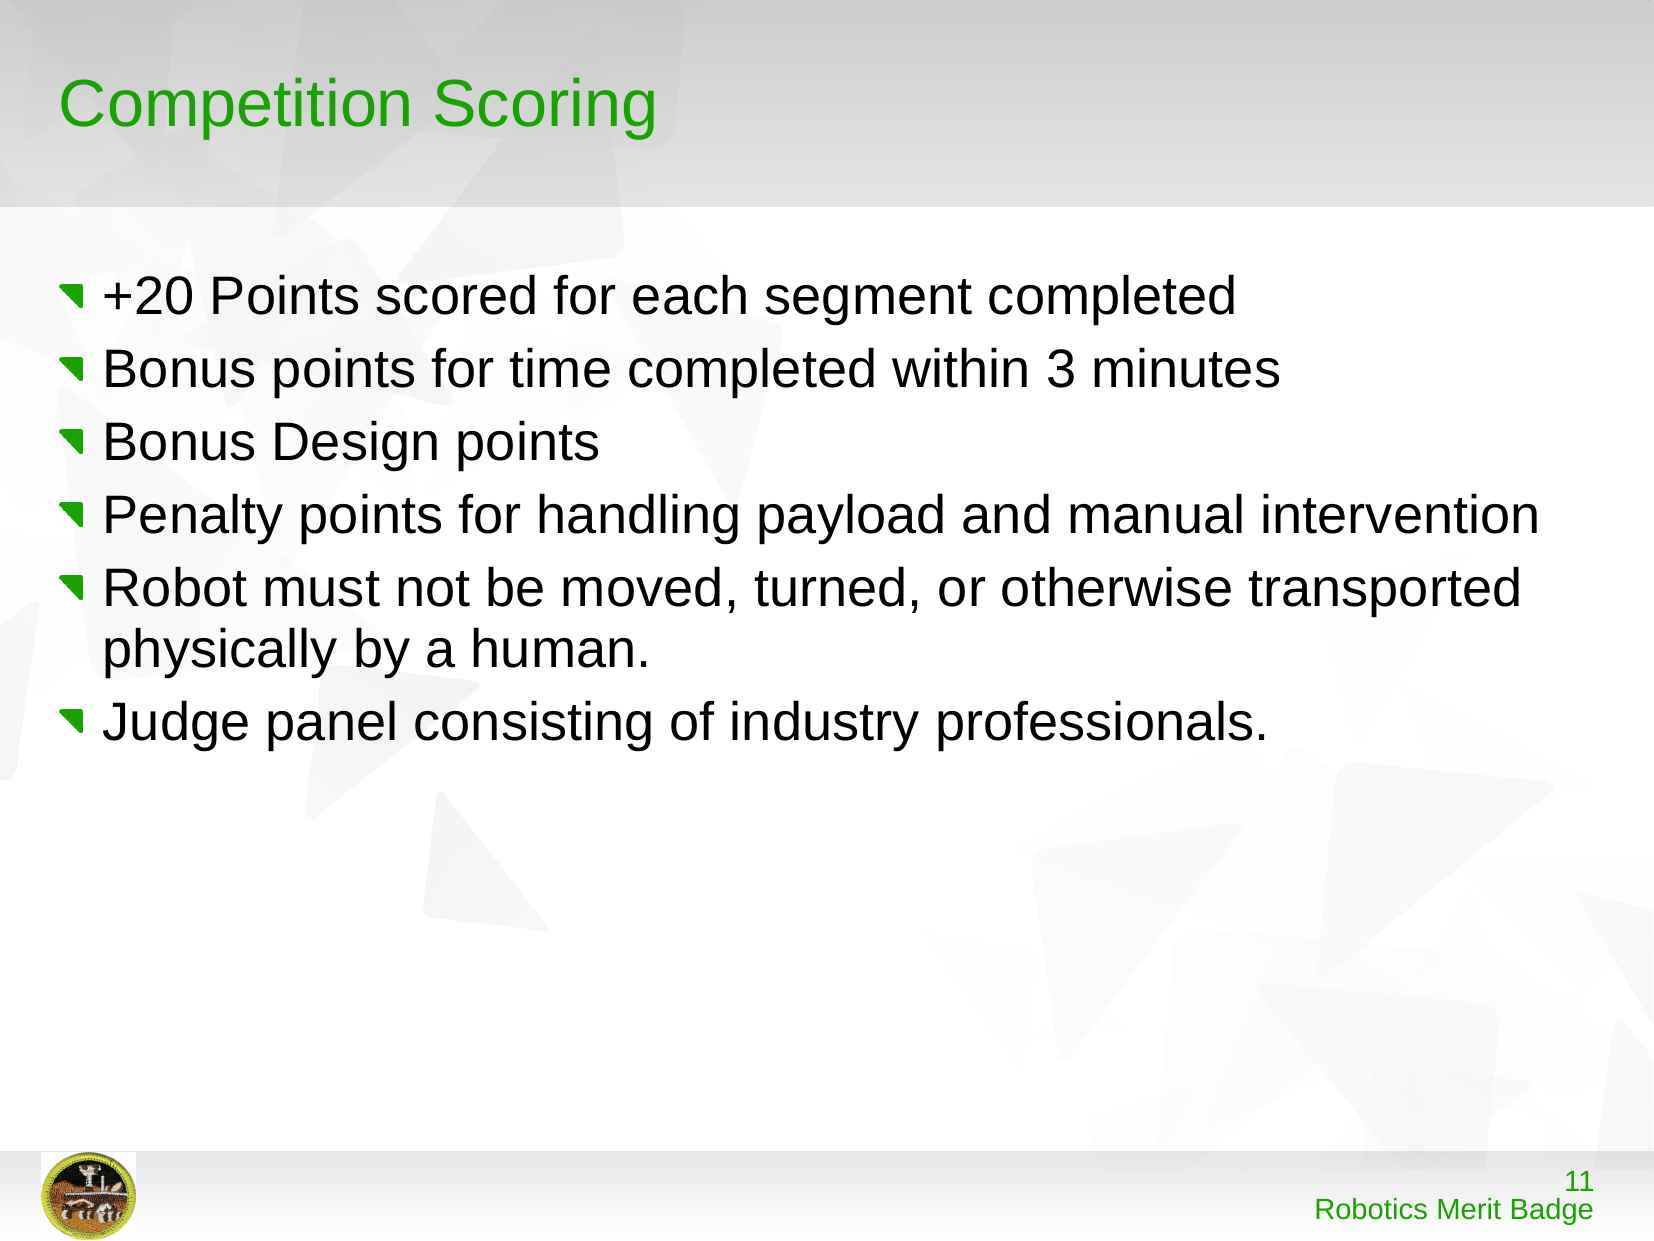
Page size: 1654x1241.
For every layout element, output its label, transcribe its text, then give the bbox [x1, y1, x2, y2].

title Competition Scoring [59, 29, 1595, 178]
picture [41, 1152, 136, 1240]
list +20 Points scored for each segment completed Bonus points for time completed within 3 minutes Bonus Design points Penalty points for handling payload and manual intervention Robot must not be moved, turned, or otherwise transported physically by a human. Judge panel consisting of industry professionals. [59, 265, 1595, 752]
picture [915, 548, 1654, 1169]
picture [0, 0, 783, 931]
